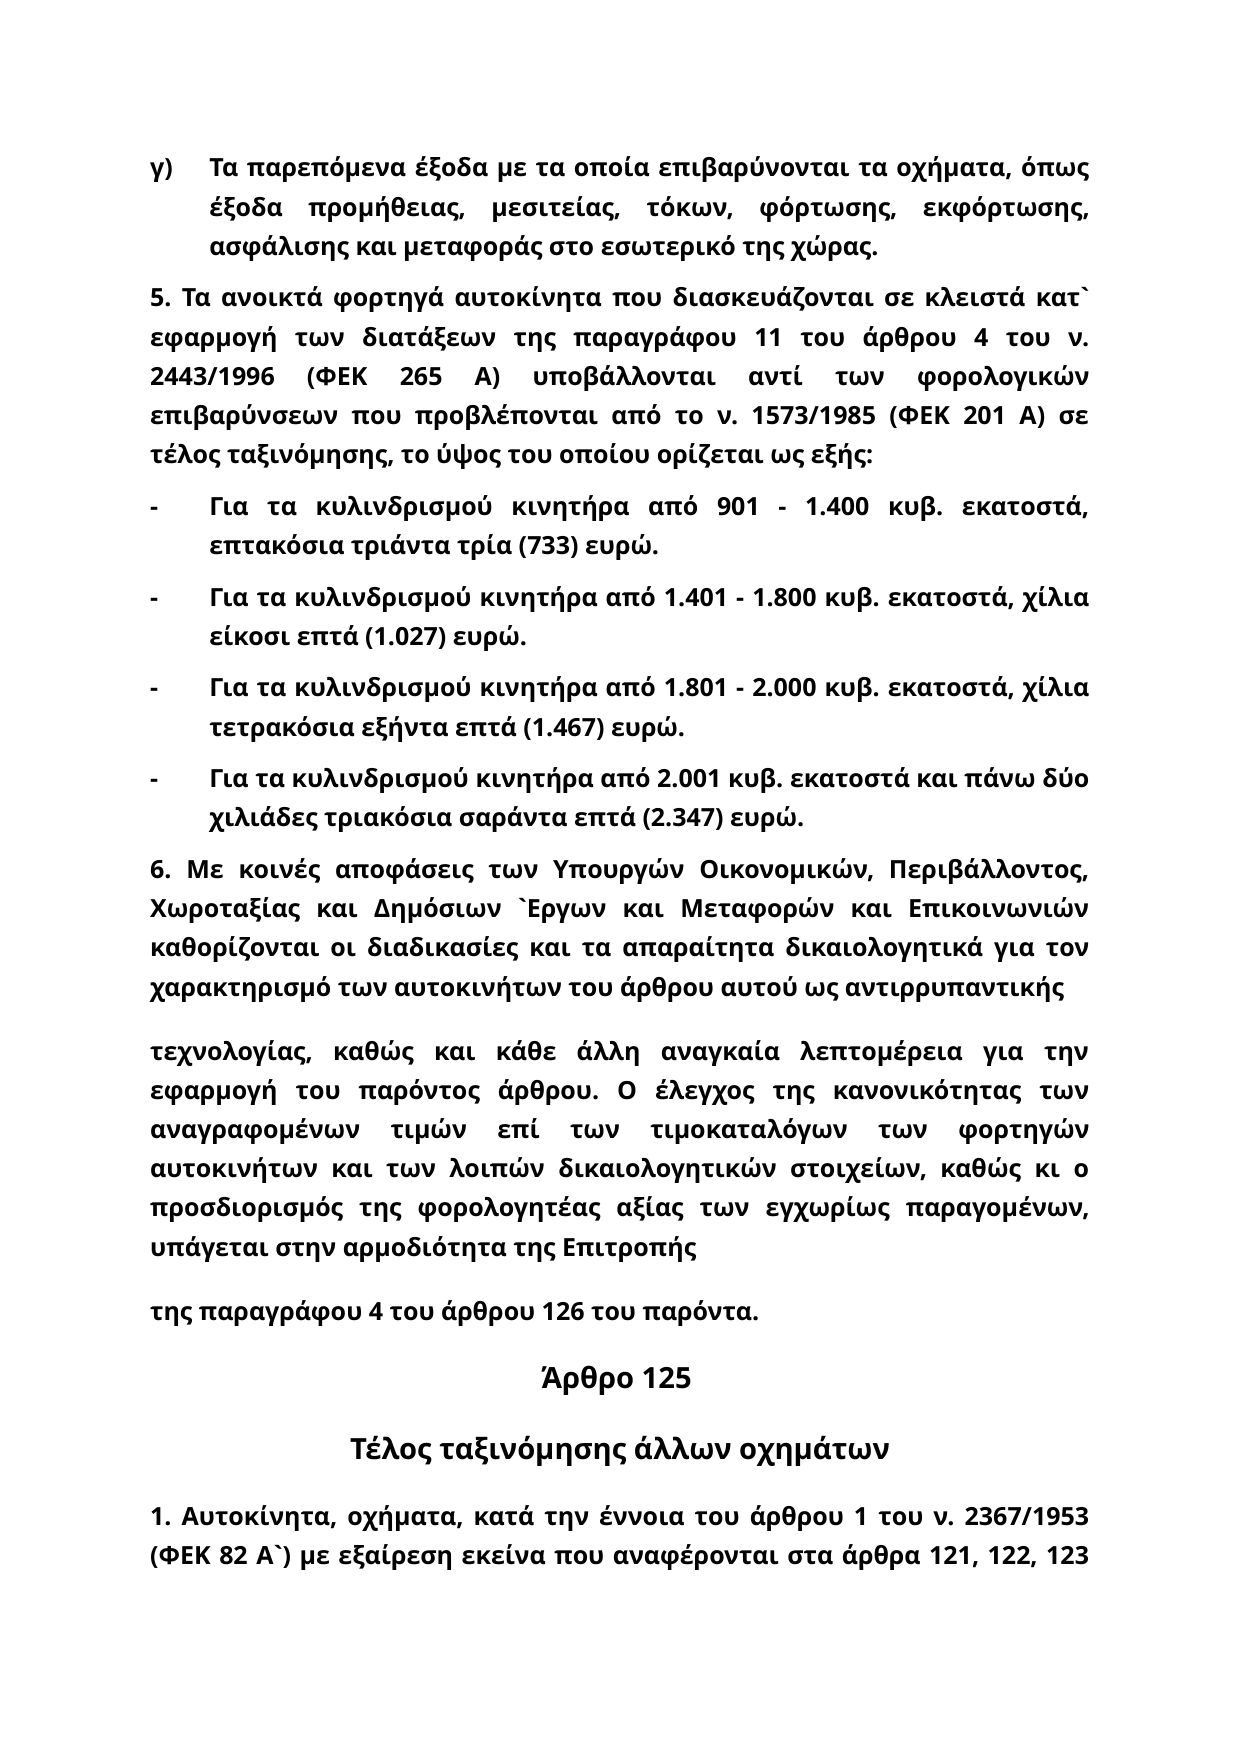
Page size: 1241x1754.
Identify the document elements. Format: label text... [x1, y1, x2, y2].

list γ) Τα παρεπόμενα έξοδα με τα οποία επιβαρύνονται τα οχήματα, όπως έξοδα προμήθειας, μεσιτείας, τόκων, φόρτωσης, εκφόρτωσης, ασφάλισης και μεταφοράς στο εσωτερικό της χώρας. [150, 150, 1090, 262]
subtitle Άρθρο 125 [150, 1357, 1090, 1397]
text 6. Με κοινές αποφάσεις των Υπουργών Οικονομικών, Περιβάλλοντος, Χωροταξίας και Δημόσιων `Εργων και Μεταφορών και Επικοινωνιών καθορίζονται οι διαδικασίες και τα απαραίτητα δικαιολογητικά για τον χαρακτηρισμό των αυτοκινήτων του άρθρου αυτού ως αντιρρυπαντικής [150, 852, 1090, 1003]
subtitle Τέλος ταξινόμησης άλλων οχημάτων [150, 1428, 1090, 1468]
list - Για τα κυλινδρισμού κινητήρα από 1.401 - 1.800 κυβ. εκατοστά, χίλια είκοσι επτά (1.027) ευρώ. [150, 579, 1090, 652]
text 5. Τα ανοικτά φορτηγά αυτοκίνητα που διασκευάζονται σε κλειστά κατ` εφαρμογή των διατάξεων της παραγράφου 11 του άρθρου 4 του ν. 2443/1996 (ΦΕΚ 265 Α) υποβάλλονται αντί των φορολογικών επιβαρύνσεων που προβλέπονται από το ν. 1573/1985 (ΦΕΚ 201 Α) σε τέλος ταξινόμησης, το ύψος του οποίου ορίζεται ως εξής: [150, 280, 1090, 471]
text της παραγράφου 4 του άρθρου 126 του παρόντα. [150, 1293, 1090, 1327]
list - Για τα κυλινδρισμού κινητήρα από 2.001 κυβ. εκατοστά και πάνω δύο χιλιάδες τριακόσια σαράντα επτά (2.347) ευρώ. [150, 761, 1090, 834]
text τεχνολογίας, καθώς και κάθε άλλη αναγκαία λεπτομέρεια για την εφαρμογή του παρόντος άρθρου. Ο έλεγχος της κανονικότητας των αναγραφομένων τιμών επί των τιμοκαταλόγων των φορτηγών αυτοκινήτων και των λοιπών δικαιολογητικών στοιχείων, καθώς κι ο προσδιορισμός της φορολογητέας αξίας των εγχωρίως παραγομένων, υπάγεται στην αρμοδιότητα της Επιτροπής [150, 1033, 1090, 1263]
list - Για τα κυλινδρισμού κινητήρα από 1.801 - 2.000 κυβ. εκατοστά, χίλια τετρακόσια εξήντα επτά (1.467) ευρώ. [150, 670, 1090, 743]
text 1. Αυτοκίνητα, οχήματα, κατά την έννοια του άρθρου 1 του ν. 2367/1953 (ΦΕΚ 82 Α`) με εξαίρεση εκείνα που αναφέρονται στα άρθρα 121, 122, 123 [150, 1499, 1090, 1572]
list - Για τα κυλινδρισμού κινητήρα από 901 - 1.400 κυβ. εκατοστά, επτακόσια τριάντα τρία (733) ευρώ. [150, 488, 1090, 562]
